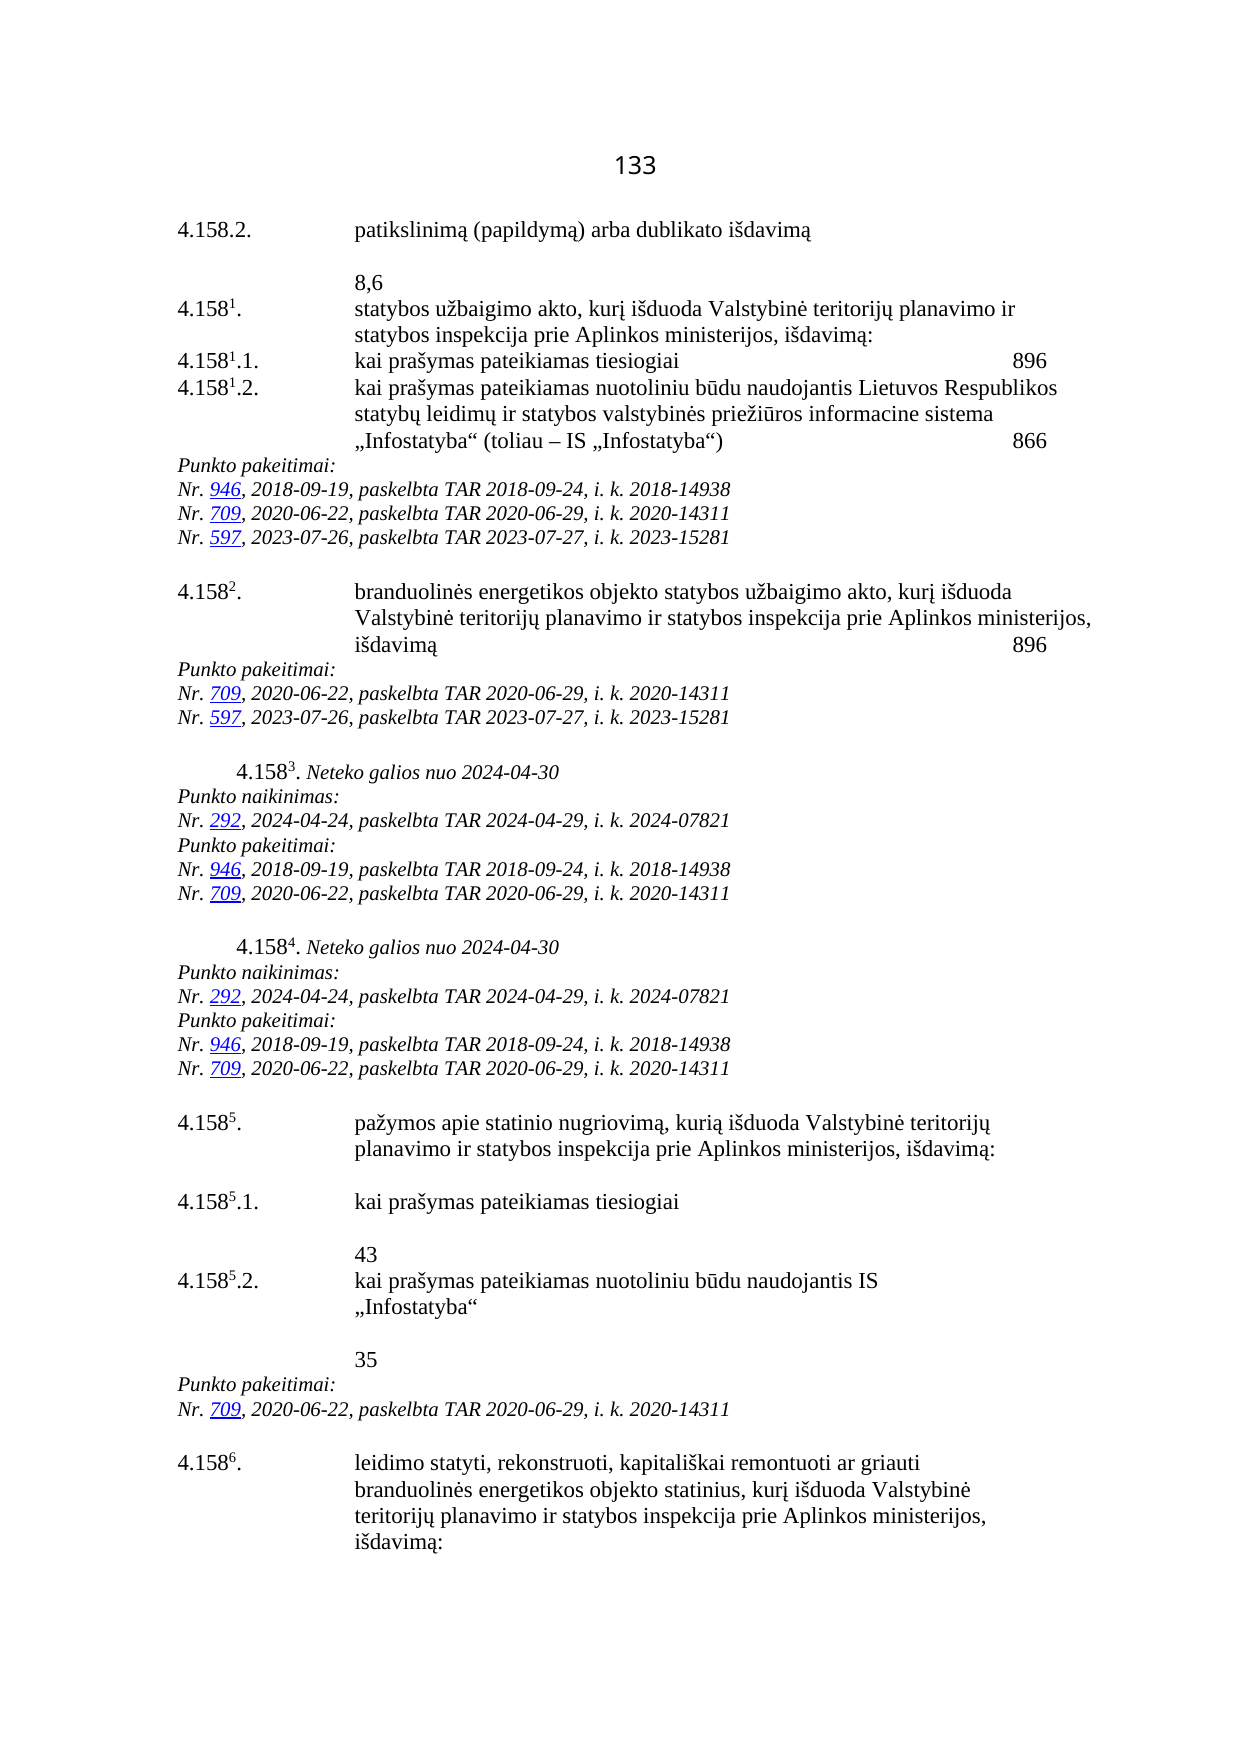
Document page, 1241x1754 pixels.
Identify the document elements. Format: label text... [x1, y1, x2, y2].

text 4.1582. branduolinės energetikos objekto statybos užbaigimo akto, kurį išduoda Valstybinė teritorijų planavimo ir statybos inspekcija prie Aplinkos ministerijos, išdavimą 896 [177, 578, 1092, 657]
text Punkto naikinimas: [177, 960, 1092, 984]
text 4.1586. leidimo statyti, rekonstruoti, kapitališkai remontuoti ar griauti branduolinės energetikos objekto statinius, kurį išduoda Valstybinė teritorijų planavimo ir statybos inspekcija prie Aplinkos ministerijos, išdavimą: [177, 1449, 1004, 1555]
text 4.1585.1. kai prašymas pateikiamas tiesiogiai 43 [177, 1188, 1004, 1267]
text Nr. 946, 2018-09-19, paskelbta TAR 2018-09-24, i. k. 2018-14938 [177, 1032, 1092, 1056]
text Punkto pakeitimai: [177, 453, 1092, 477]
text Nr. 292, 2024-04-24, paskelbta TAR 2024-04-29, i. k. 2024-07821 [177, 984, 1092, 1008]
text 4.158.2. patikslinimą (papildymą) arba dublikato išdavimą 8,6 [177, 216, 945, 295]
text 4.1583. Neteko galios nuo 2024-04-30 [177, 758, 1092, 784]
text Punkto pakeitimai: [177, 1008, 1092, 1032]
text 4.1581. statybos užbaigimo akto, kurį išduoda Valstybinė teritorijų planavimo ir statybos inspekcija prie Aplinkos ministerijos, išdavimą: [177, 295, 1092, 348]
text Nr. 709, 2020-06-22, paskelbta TAR 2020-06-29, i. k. 2020-14311 [177, 1396, 1092, 1421]
text Nr. 597, 2023-07-26, paskelbta TAR 2023-07-27, i. k. 2023-15281 [177, 705, 1092, 729]
text Nr. 597, 2023-07-26, paskelbta TAR 2023-07-27, i. k. 2023-15281 [177, 525, 1092, 549]
text Punkto pakeitimai: [177, 657, 1092, 681]
text Nr. 709, 2020-06-22, paskelbta TAR 2020-06-29, i. k. 2020-14311 [177, 501, 1092, 525]
text Nr. 946, 2018-09-19, paskelbta TAR 2018-09-24, i. k. 2018-14938 [177, 477, 1092, 501]
text 4.1584. Neteko galios nuo 2024-04-30 [177, 933, 1092, 960]
text 4.1581.1. kai prašymas pateikiamas tiesiogiai 896 [177, 348, 1092, 374]
text Nr. 709, 2020-06-22, paskelbta TAR 2020-06-29, i. k. 2020-14311 [177, 1056, 1092, 1080]
text 4.1585.2. kai prašymas pateikiamas nuotoliniu būdu naudojantis IS „Infostatyba“ 35 [177, 1267, 1004, 1372]
text Nr. 709, 2020-06-22, paskelbta TAR 2020-06-29, i. k. 2020-14311 [177, 681, 1092, 705]
text Nr. 946, 2018-09-19, paskelbta TAR 2018-09-24, i. k. 2018-14938 [177, 857, 1092, 881]
text 4.1581.2. kai prašymas pateikiamas nuotoliniu būdu naudojantis Lietuvos Respublikos statybų leidimų ir statybos valstybinės priežiūros informacine sistema „Infostatyba“ (toliau – IS „Infostatyba“) 866 [177, 374, 1092, 453]
text Nr. 292, 2024-04-24, paskelbta TAR 2024-04-29, i. k. 2024-07821 [177, 808, 1092, 832]
text Punkto pakeitimai: [177, 832, 1092, 857]
text 4.1585. pažymos apie statinio nugriovimą, kurią išduoda Valstybinė teritorijų planavimo ir statybos inspekcija prie Aplinkos ministerijos, išdavimą: [177, 1109, 1004, 1188]
text Nr. 709, 2020-06-22, paskelbta TAR 2020-06-29, i. k. 2020-14311 [177, 881, 1092, 905]
text Punkto naikinimas: [177, 784, 1092, 808]
text Punkto pakeitimai: [177, 1372, 1092, 1396]
